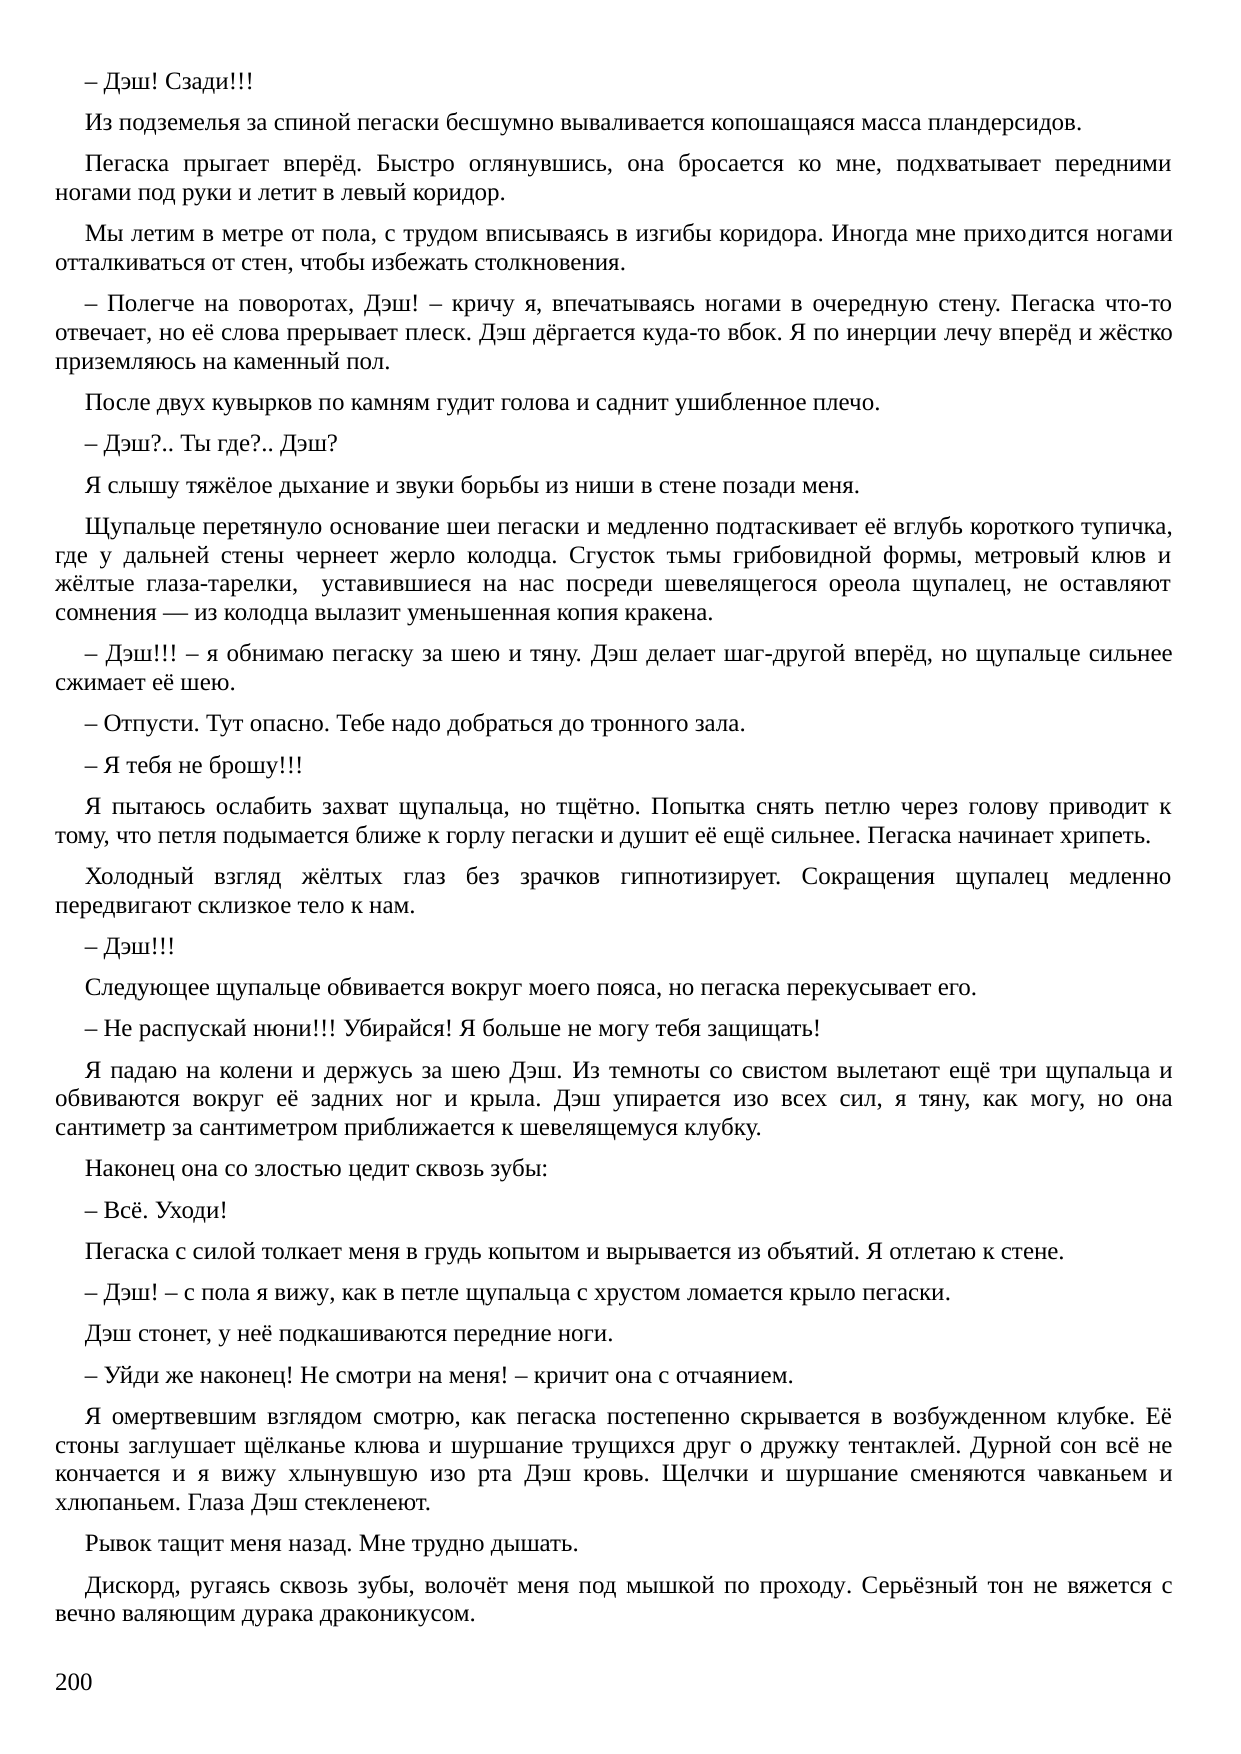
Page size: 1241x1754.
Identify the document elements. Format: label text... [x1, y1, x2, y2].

text После двух кувырков по камням гудит голова и саднит ушибленное плечо. [55, 387, 1173, 416]
text Наконец она со злостью цедит сквозь зубы: [55, 1153, 1173, 1182]
text – Дэш! Сзади!!! [55, 66, 1173, 95]
text – Я тебя не брошу!!! [55, 750, 1173, 778]
text – Всё. Уходи! [55, 1195, 1173, 1223]
text Дэш стонет, у неё подкашиваются передние ноги. [55, 1318, 1173, 1347]
text Мы летим в метре от пола, с трудом вписываясь в изгибы коридора. Иногда мне приходится ногами отталкиваться от стен, чтобы избежать столкновения. [55, 218, 1173, 276]
text Пегаска с силой толкает меня в грудь копытом и вырывается из объятий. Я отлетаю к стене. [55, 1236, 1173, 1265]
text – Отпусти. Тут опасно. Тебе надо добраться до тронного зала. [55, 708, 1173, 737]
text Я пытаюсь ослабить захват щупальца, но тщётно. Попытка снять петлю через голову приводит к тому, что петля подымается ближе к горлу пегаски и душит её ещё сильнее. Пегаска начинает хрипеть. [55, 791, 1173, 848]
text – Уйди же наконец! Не смотри на меня! – кричит она с отчаянием. [55, 1360, 1173, 1388]
text – Не распускай нюни!!! Убирайся! Я больше не могу тебя защищать! [55, 1013, 1173, 1042]
text – Дэш?.. Ты где?.. Дэш? [55, 428, 1173, 457]
text Пегаска прыгает вперёд. Быстро оглянувшись, она бросается ко мне, подхватывает передними ногами под руки и летит в левый коридор. [55, 148, 1173, 206]
text – Дэш! – с пола я вижу, как в петле щупальца с хрустом ломается крыло пегаски. [55, 1277, 1173, 1306]
text Я слышу тяжёлое дыхание и звуки борьбы из ниши в стене позади меня. [55, 470, 1173, 498]
text Я падаю на колени и держусь за шею Дэш. Из темноты со свистом вылетают ещё три щупальца и обвиваются вокруг её задних ног и крыла. Дэш упирается изо всех сил, я тяну, как могу, но она сантиметр за сантиметром приближается к шевелящемуся клубку. [55, 1055, 1173, 1141]
text Рывок тащит меня назад. Мне трудно дышать. [55, 1528, 1173, 1557]
text Я омертвевшим взглядом смотрю, как пегаска постепенно скрывается в возбужденном клубке. Её стоны заглушает щёлканье клюва и шуршание трущихся друг о дружку тентаклей. Дурной сон всё не кончается и я вижу хлынувшую изо рта Дэш кровь. Щелчки и шуршание сменяются чавканьем и хлюпаньем. Глаза Дэш стекленеют. [55, 1401, 1173, 1516]
text Следующее щупальце обвивается вокруг моего пояса, но пегаска перекусывает его. [55, 972, 1173, 1001]
text Из подземелья за спиной пегаски бесшумно вываливается копошащаяся масса пландерсидов. [55, 107, 1173, 136]
text – Дэш!!! [55, 931, 1173, 960]
text Холодный взгляд жёлтых глаз без зрачков гипнотизирует. Сокращения щупалец медленно передвигают склизкое тело к нам. [55, 861, 1173, 918]
text Щупальце перетянуло основание шеи пегаски и медленно подтаскивает её вглубь короткого тупичка, где у дальней стены чернеет жерло колодца. Сгусток тьмы грибовидной формы, метровый клюв и жёлтые глаза-тарелки, уставившиеся на нас посреди шевелящегося ореола щупалец, не оставляют сомнения — из колодца вылазит уменьшенная копия кракена. [55, 511, 1173, 626]
text Дискорд, ругаясь сквозь зубы, волочёт меня под мышкой по проходу. Серьёзный тон не вяжется с вечно валяющим дурака драконикусом. [55, 1570, 1173, 1627]
text – Дэш!!! – я обнимаю пегаску за шею и тяну. Дэш делает шаг-другой вперёд, но щупальце сильнее сжимает её шею. [55, 638, 1173, 696]
text – Полегче на поворотах, Дэш! – кричу я, впечатываясь ногами в очередную стену. Пегаска что-то отвечает, но её слова прерывает плеск. Дэш дёргается куда-то вбок. Я по инерции лечу вперёд и жёстко приземляюсь на каменный пол. [55, 288, 1173, 375]
